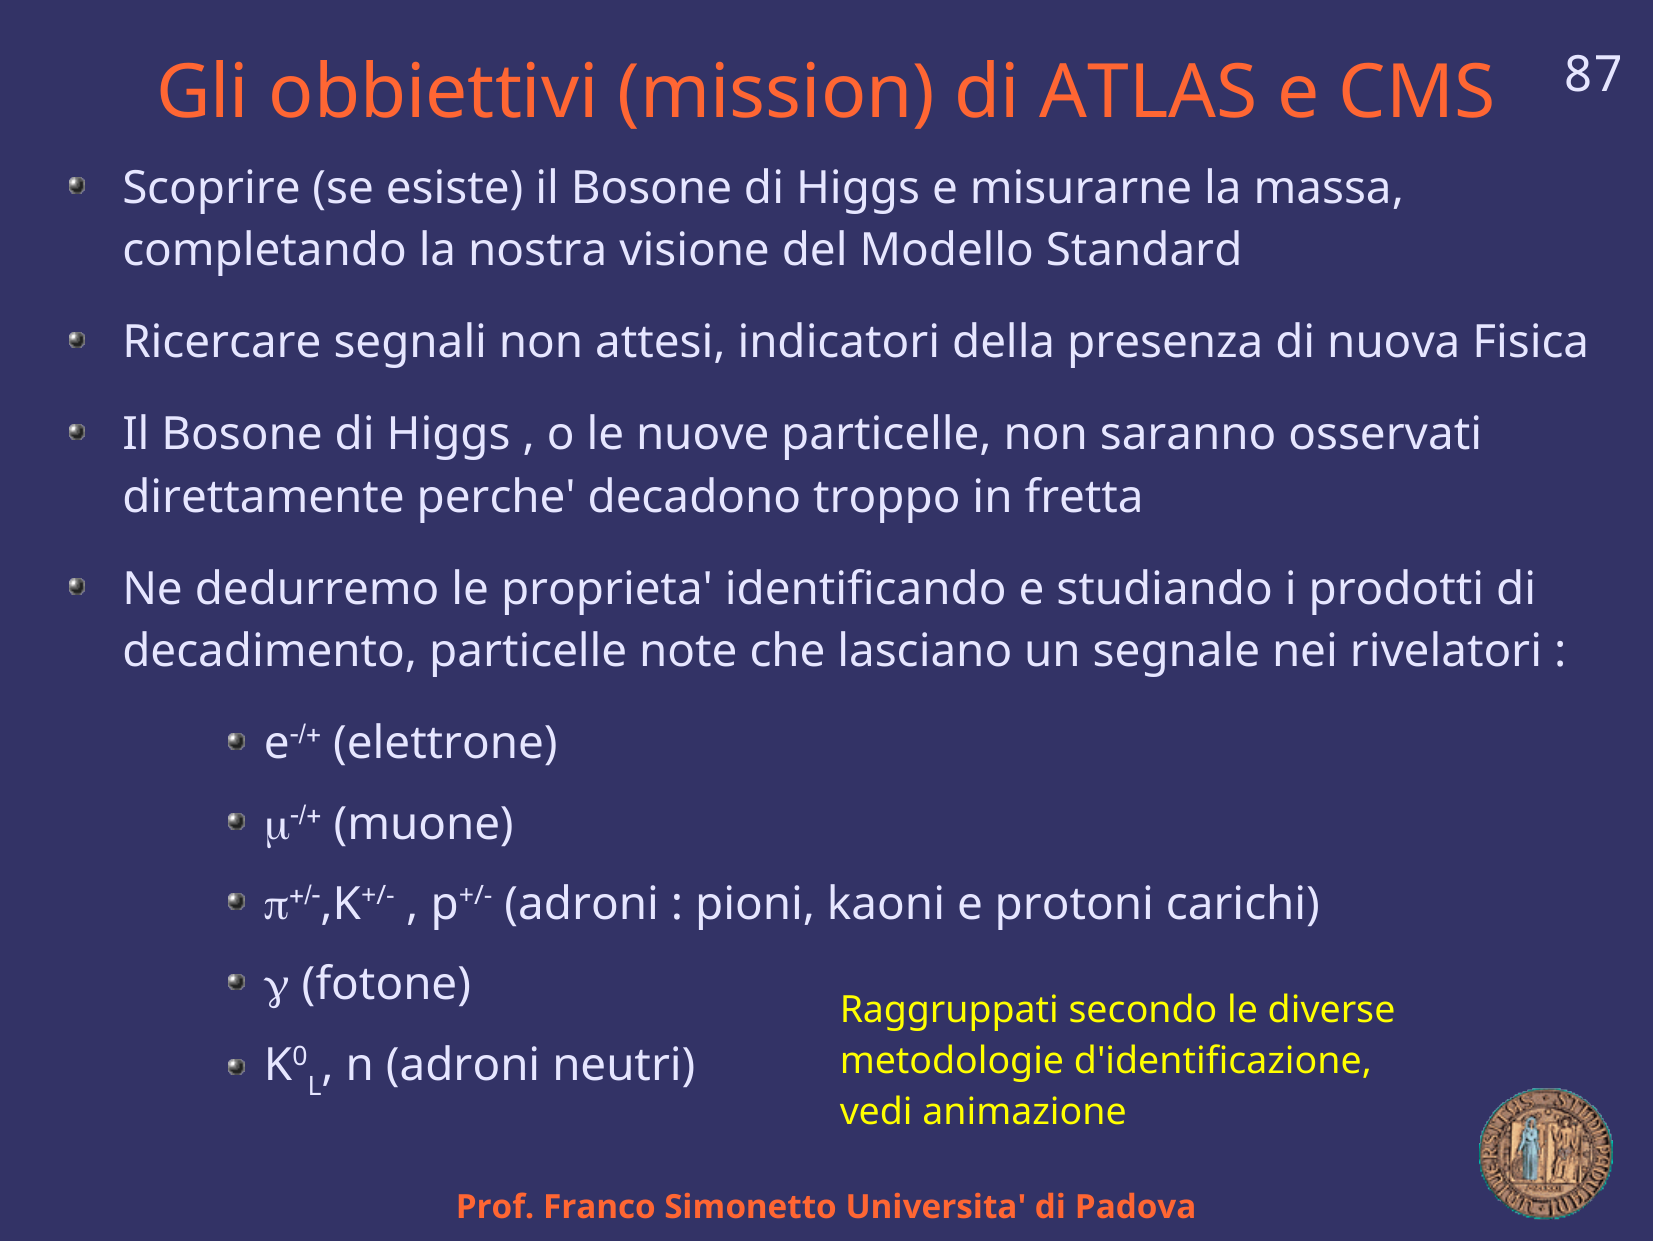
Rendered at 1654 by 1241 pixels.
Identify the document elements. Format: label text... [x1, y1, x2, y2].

text_box Raggruppati secondo le diverse metodologie d'identificazione, vedi animazione [825, 975, 1394, 1147]
list Scoprire (se esiste) il Bosone di Higgs e misurarne la massa, completando la nostra visione del Modello Standard Ricercare segnali non attesi, indicatori della presenza di nuova Fisica Il Bosone di Higgs , o le nuove particelle, non saranno osservati direttamente perche' decadono troppo in fretta Ne dedurremo le proprieta' identificando e studiando i prodotti di decadimento, particelle note che lasciano un segnale nei rivelatori : e-/+ (elettrone) m-/+ (muone) p+/-,K+/- , p+/- (adroni : pioni, kaoni e protoni carichi) g (fotone) K0L, n (adroni neutri) [51, 154, 1613, 1119]
title Gli obbiettivi (mission) di ATLAS e CMS [82, 37, 1571, 139]
picture [1479, 1119, 1613, 1221]
